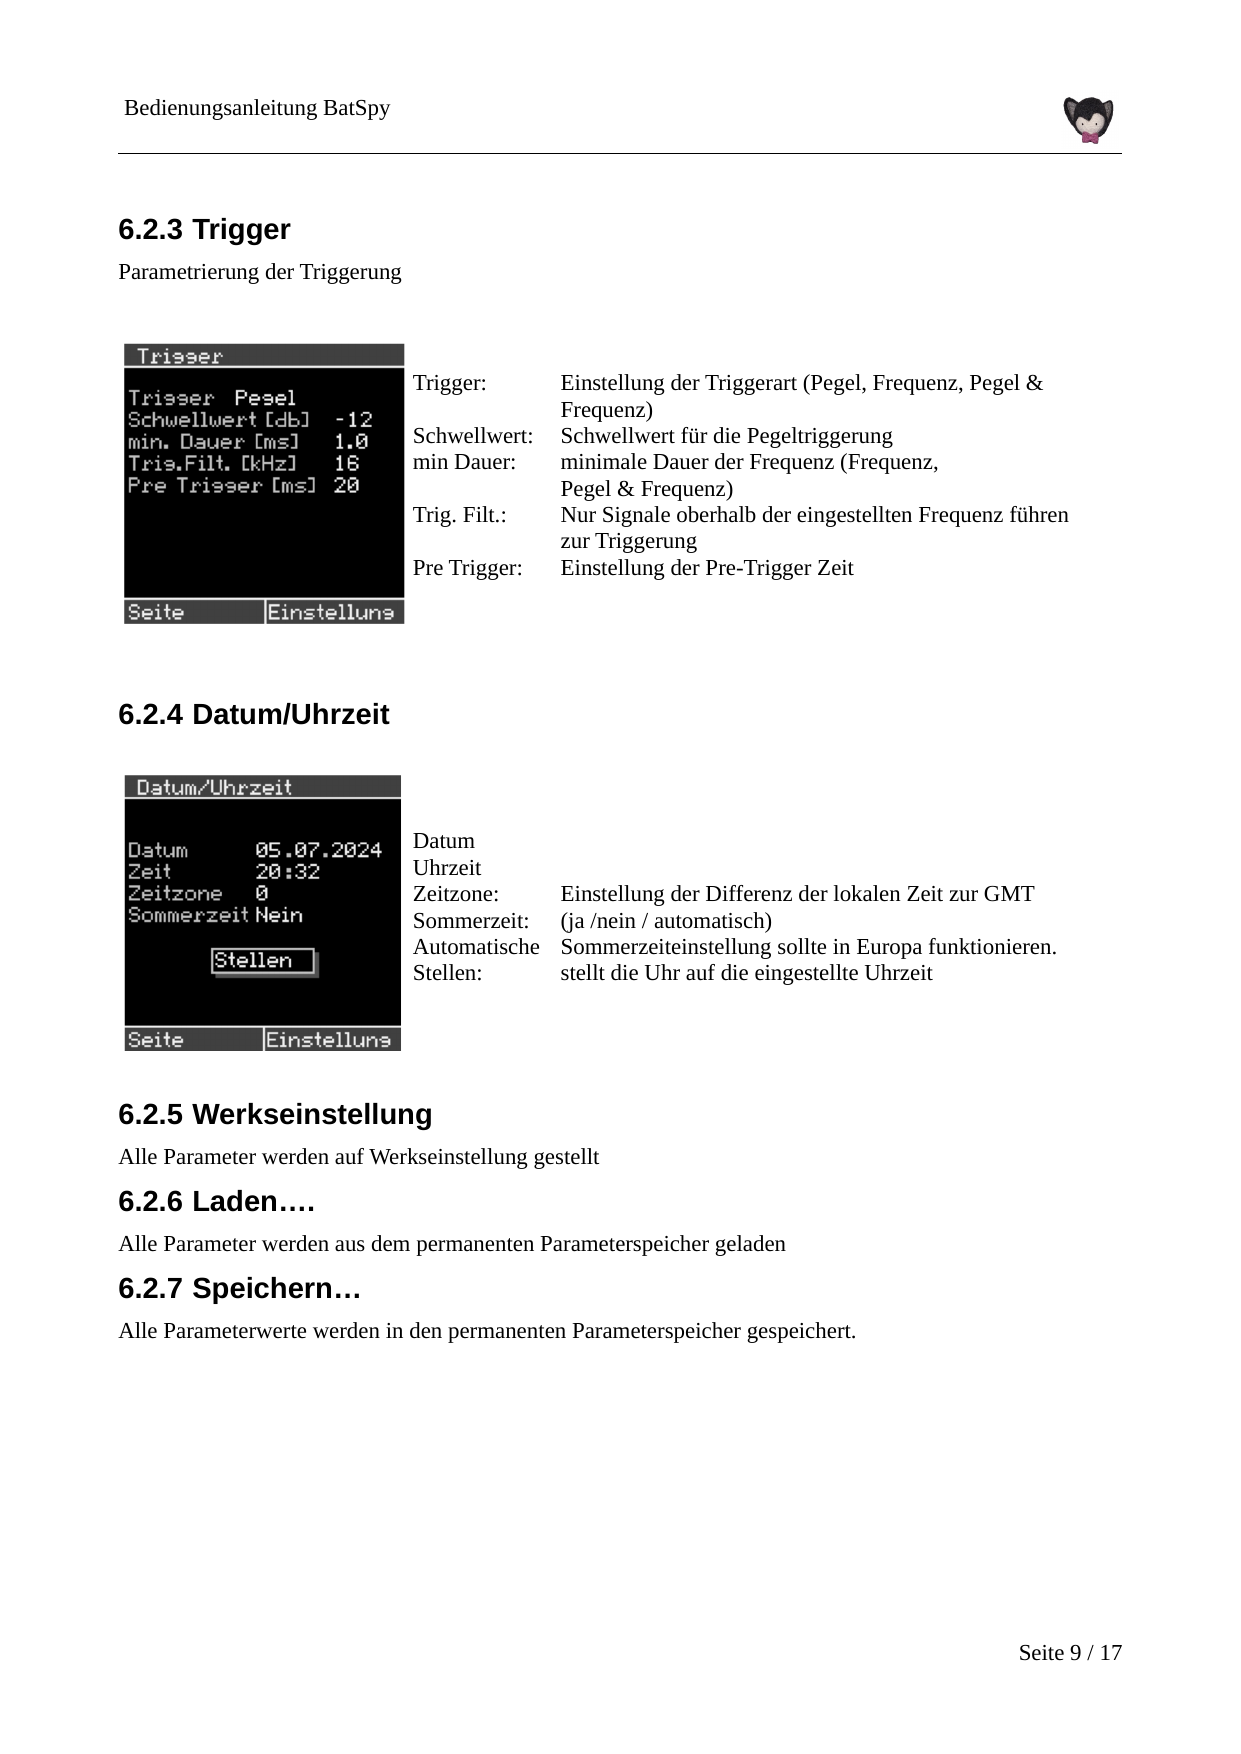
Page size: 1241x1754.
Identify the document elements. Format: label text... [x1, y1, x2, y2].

subtitle Trigger [118, 212, 1122, 246]
subtitle Laden…. [118, 1184, 1122, 1218]
subtitle Werkseinstellung [118, 1097, 1122, 1131]
text Alle Parameter werden auf Werkseinstellung gestellt [118, 1143, 1122, 1169]
table_header Trigger: Einstellung der Triggerart (Pegel, Frequenz, Pegel & Frequenz) Schwellwert: Schwellwert für die Pegeltriggerung min Dauer: minimale Dauer der Frequenz (Frequenz, Pegel & Frequenz) Trig. Filt.: Nur Signale oberhalb der eingestellten Frequenz führen zur Triggerung Pre Trigger: Einstellung der Pre-Trigger Zeit [407, 337, 1122, 629]
text Parametrierung der Triggerung [118, 258, 1122, 284]
picture [1061, 90, 1119, 149]
picture [123, 343, 405, 624]
text Alle Parameterwerte werden in den permanenten Parameterspeicher gespeichert. [118, 1317, 1122, 1343]
table_header Datum Uhrzeit Zeitzone: Einstellung der Differenz der lokalen Zeit zur GMT Sommerzeit: (ja /nein / automatisch) Automatische Sommerzeiteinstellung sollte in Europa funktionieren. Stellen: stellt die Uhr auf die eingestellte Uhrzeit [407, 769, 1122, 1056]
table_header [118, 337, 407, 629]
subtitle Datum/Uhrzeit [118, 697, 1122, 730]
table_header [118, 769, 407, 1056]
picture [123, 775, 402, 1051]
subtitle Speichern… [118, 1271, 1122, 1305]
text Alle Parameter werden aus dem permanenten Parameterspeicher geladen [118, 1230, 1122, 1257]
